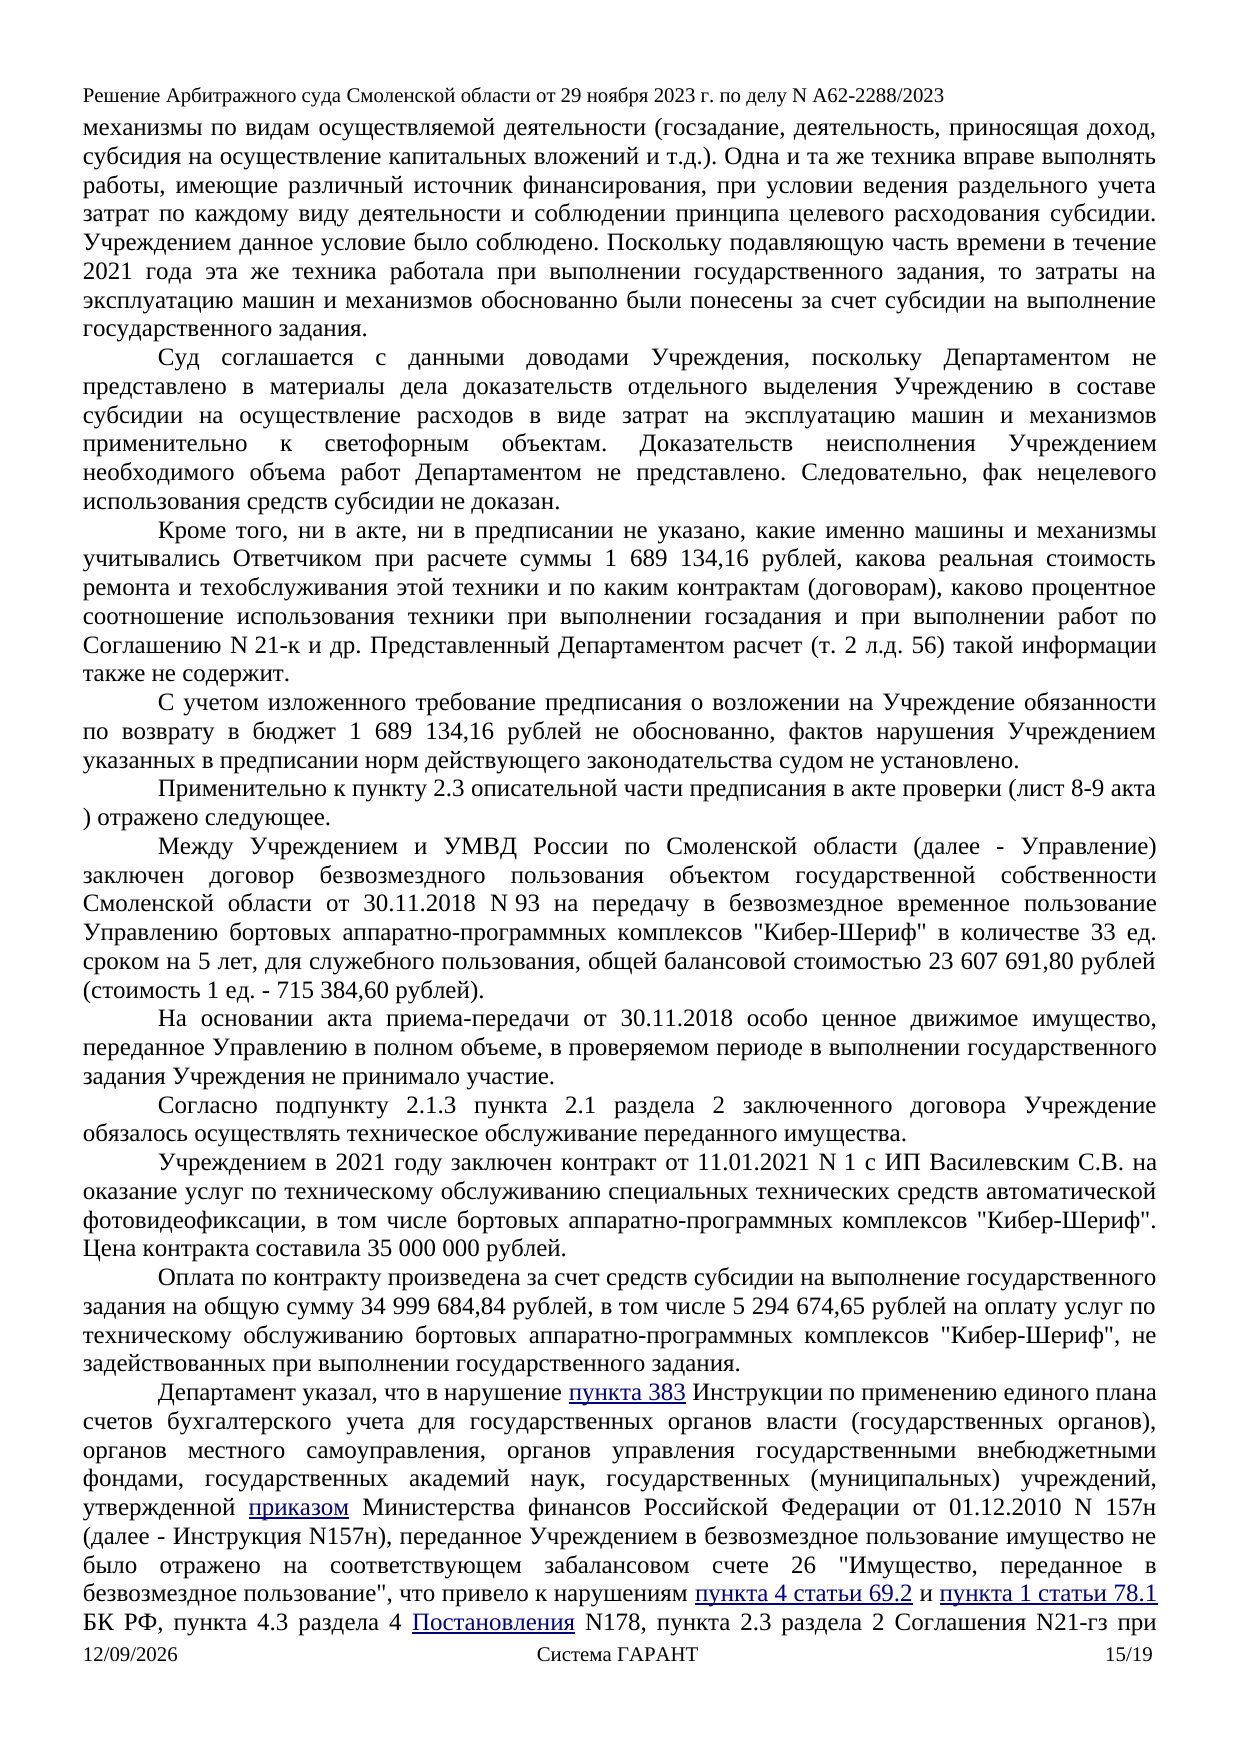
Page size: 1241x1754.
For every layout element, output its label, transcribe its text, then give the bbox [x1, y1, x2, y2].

text Департамент указал, что в нарушение пункта 383 Инструкции по применению единого плана счетов бухгалтерского учета для государственных органов власти (государственных органов), органов местного самоуправления, органов управления государственными внебюджетными фондами, государственных академий наук, государственных (муниципальных) учреждений, утвержденной приказом Министерства финансов Российской Федерации от 01.12.2010 N 157н (далее - Инструкция N157н), переданное Учреждением в безвозмездное пользование имущество не было отражено на соответствующем забалансовом счете 26 "Имущество, переданное в безвозмездное пользование", что привело к нарушениям пункта 4 статьи 69.2 и пункта 1 статьи 78.1 БК РФ, пункта 4.3 раздела 4 Постановления N178, пункта 2.3 раздела 2 Соглашения N21-гз при [83, 1377, 1157, 1636]
text С учетом изложенного требование предписания о возложении на Учреждение обязанности по возврату в бюджет 1 689 134,16 рублей не обоснованно, фактов нарушения Учреждением указанных в предписании норм действующего законодательства судом не установлено. [83, 687, 1157, 773]
text Между Учреждением и УМВД России по Смоленской области (далее - Управление) заключен договор безвозмездного пользования объектом государственной собственности Смоленской области от 30.11.2018 N 93 на передачу в безвозмездное временное пользование Управлению бортовых аппаратно-программных комплексов "Кибер-Шериф" в количестве 33 ед. сроком на 5 лет, для служебного пользования, общей балансовой стоимостью 23 607 691,80 рублей (стоимость 1 ед. - 715 384,60 рублей). [83, 831, 1157, 1003]
text Применительно к пункту 2.3 описательной части предписания в акте проверки (лист 8-9 акта ) отражено следующее. [83, 773, 1157, 831]
text На основании акта приема-передачи от 30.11.2018 особо ценное движимое имущество, переданное Управлению в полном объеме, в проверяемом периоде в выполнении государственного задания Учреждения не принимало участие. [83, 1003, 1157, 1090]
text механизмы по видам осуществляемой деятельности (госзадание, деятельность, приносящая доход, субсидия на осуществление капитальных вложений и т.д.). Одна и та же техника вправе выполнять работы, имеющие различный источник финансирования, при условии ведения раздельного учета затрат по каждому виду деятельности и соблюдении принципа целевого расходования субсидии. Учреждением данное условие было соблюдено. Поскольку подавляющую часть времени в течение 2021 года эта же техника работала при выполнении государственного задания, то затраты на эксплуатацию машин и механизмов обоснованно были понесены за счет субсидии на выполнение государственного задания. [83, 112, 1157, 342]
text Оплата по контракту произведена за счет средств субсидии на выполнение государственного задания на общую сумму 34 999 684,84 рублей, в том числе 5 294 674,65 рублей на оплату услуг по техническому обслуживанию бортовых аппаратно-программных комплексов "Кибер-Шериф", не задействованных при выполнении государственного задания. [83, 1262, 1157, 1377]
text Учреждением в 2021 году заключен контракт от 11.01.2021 N 1 с ИП Василевским С.В. на оказание услуг по техническому обслуживанию специальных технических средств автоматической фотовидеофиксации, в том числе бортовых аппаратно-программных комплексов "Кибер-Шериф". Цена контракта составила 35 000 000 рублей. [83, 1147, 1157, 1262]
text Согласно подпункту 2.1.3 пункта 2.1 раздела 2 заключенного договора Учреждение обязалось осуществлять техническое обслуживание переданного имущества. [83, 1090, 1157, 1147]
text Суд соглашается с данными доводами Учреждения, поскольку Департаментом не представлено в материалы дела доказательств отдельного выделения Учреждению в составе субсидии на осуществление расходов в виде затрат на эксплуатацию машин и механизмов применительно к светофорным объектам. Доказательств неисполнения Учреждением необходимого объема работ Департаментом не представлено. Следовательно, фак нецелевого использования средств субсидии не доказан. [83, 342, 1157, 515]
text Кроме того, ни в акте, ни в предписании не указано, какие именно машины и механизмы учитывались Ответчиком при расчете суммы 1 689 134,16 рублей, какова реальная стоимость ремонта и техобслуживания этой техники и по каким контрактам (договорам), каково процентное соотношение использования техники при выполнении госзадания и при выполнении работ по Соглашению N 21-к и др. Представленный Департаментом расчет (т. 2 л.д. 56) такой информации также не содержит. [83, 515, 1157, 687]
